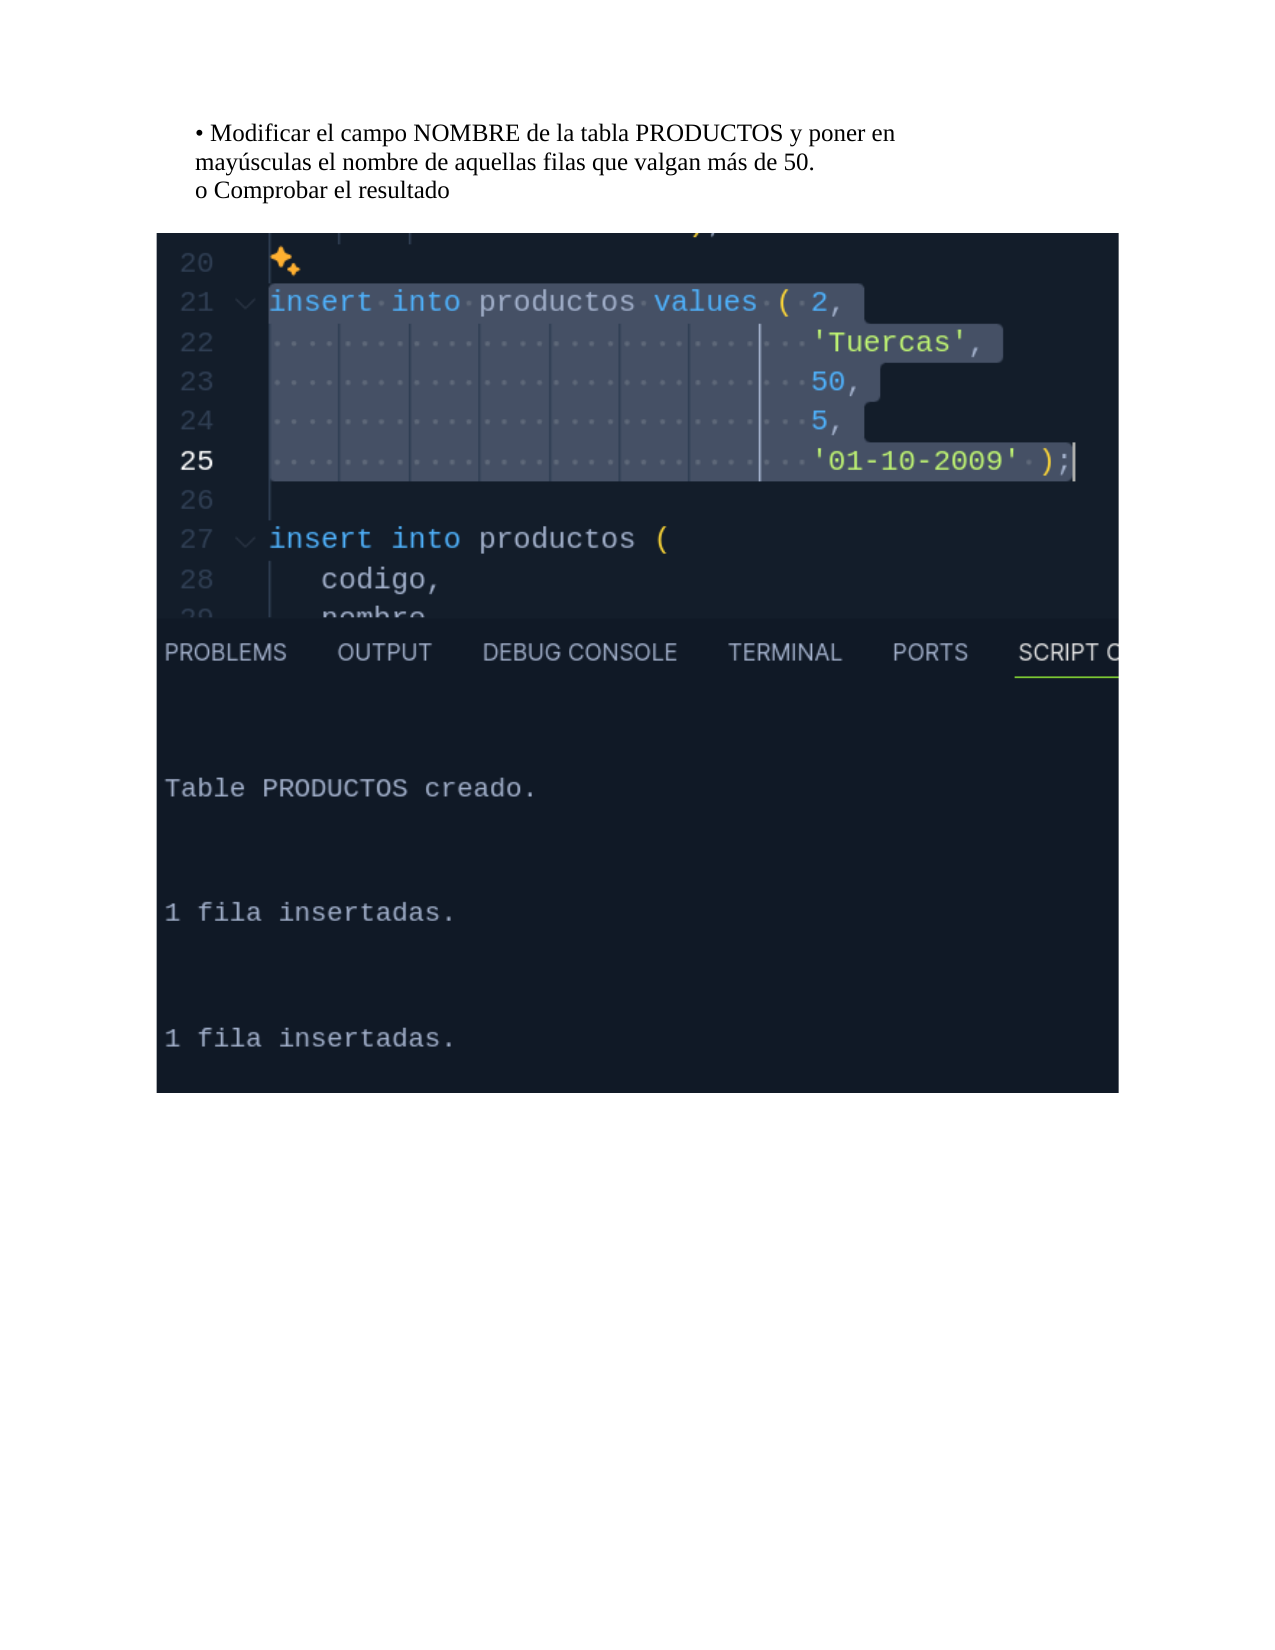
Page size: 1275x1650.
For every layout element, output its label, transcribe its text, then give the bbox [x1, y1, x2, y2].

picture [156, 233, 1119, 1093]
text • Modificar el campo NOMBRE de la tabla PRODUCTOS y poner en [195, 118, 1157, 147]
text o Comprobar el resultado [195, 176, 1157, 204]
text mayúsculas el nombre de aquellas filas que valgan más de 50. [195, 147, 1157, 176]
